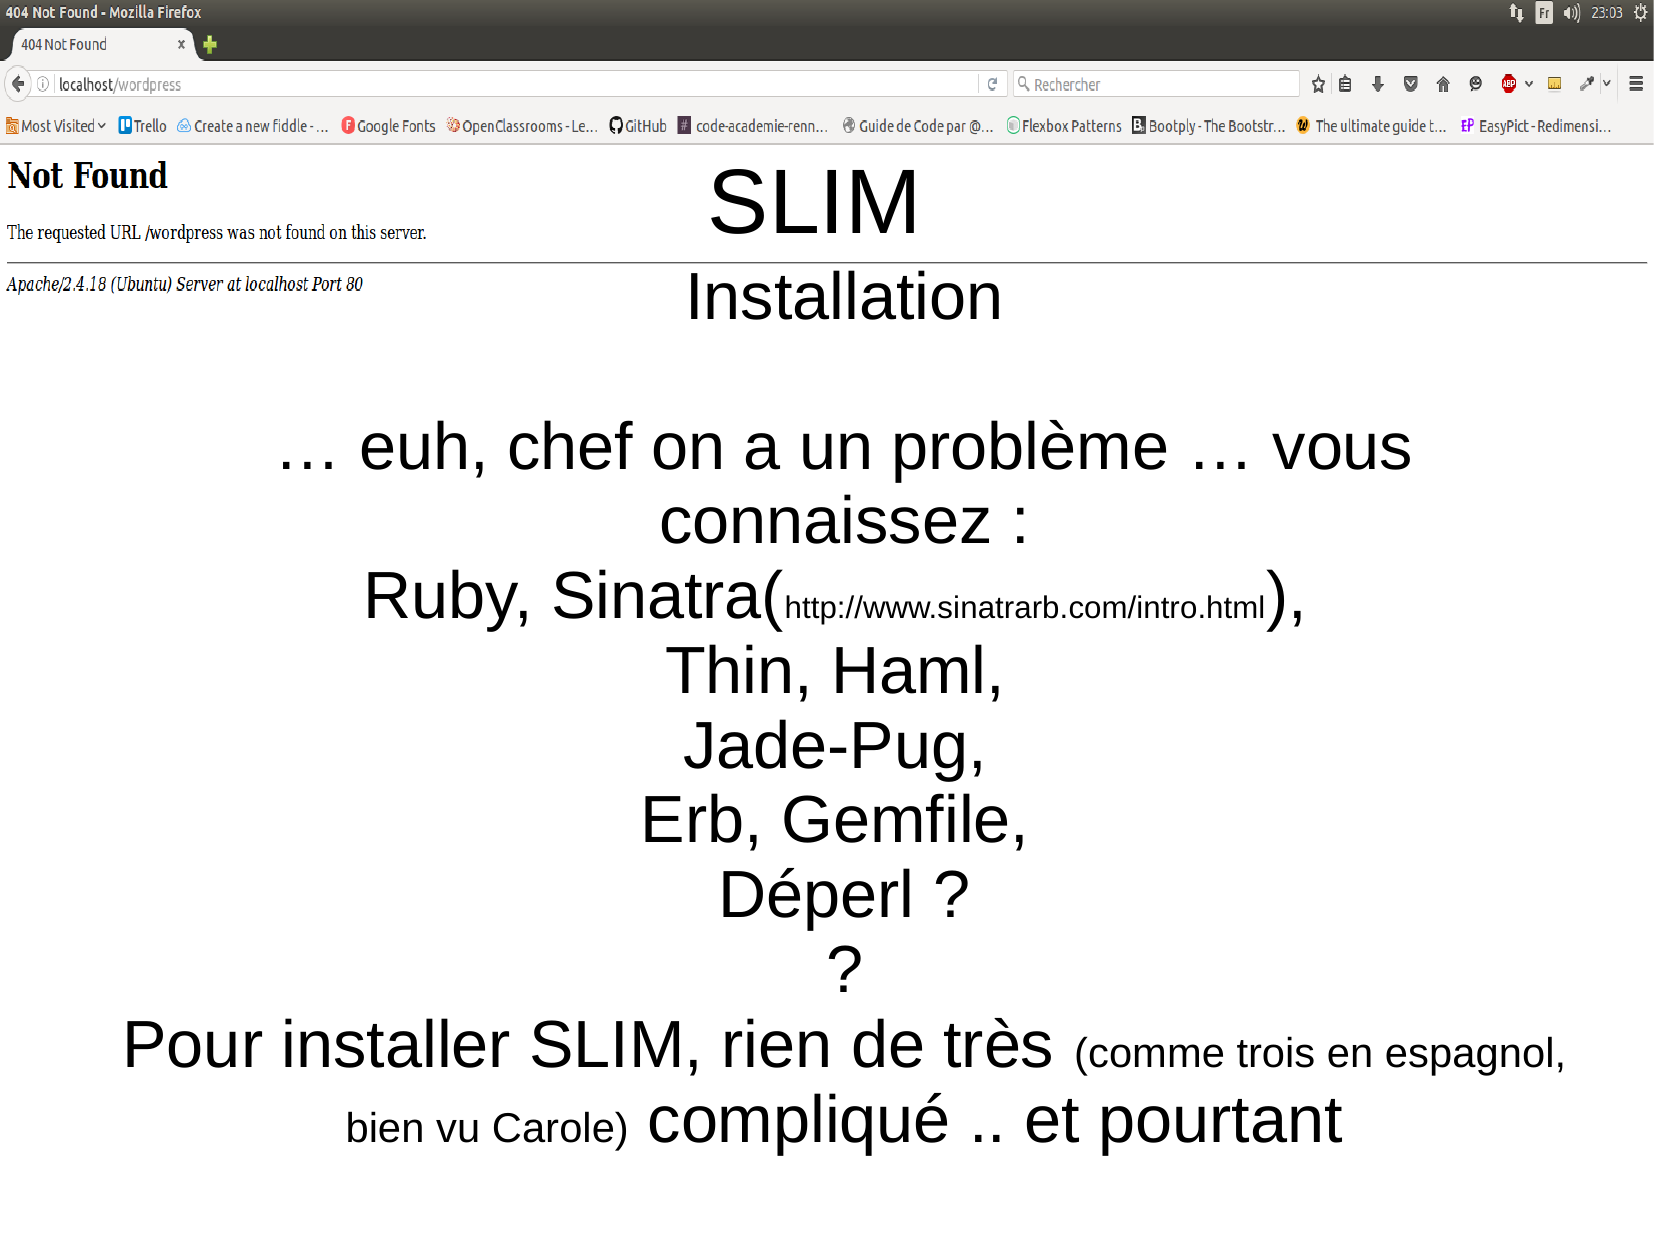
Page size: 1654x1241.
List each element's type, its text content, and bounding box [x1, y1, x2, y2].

picture [0, 0, 1654, 1241]
subtitle Installation … euh, chef on a un problème … vous connaissez : Ruby, Sinatra(http://www.sinatrarb.com/intro.html), Thin, Haml, Jade-Pug, Erb, Gemfile, Déperl ? ? Pour installer SLIM, rien de très (comme trois en espagnol, bien vu Carole) compliqué .. et pourtant [82, 259, 1571, 1157]
title SLIM [70, 118, 1560, 286]
